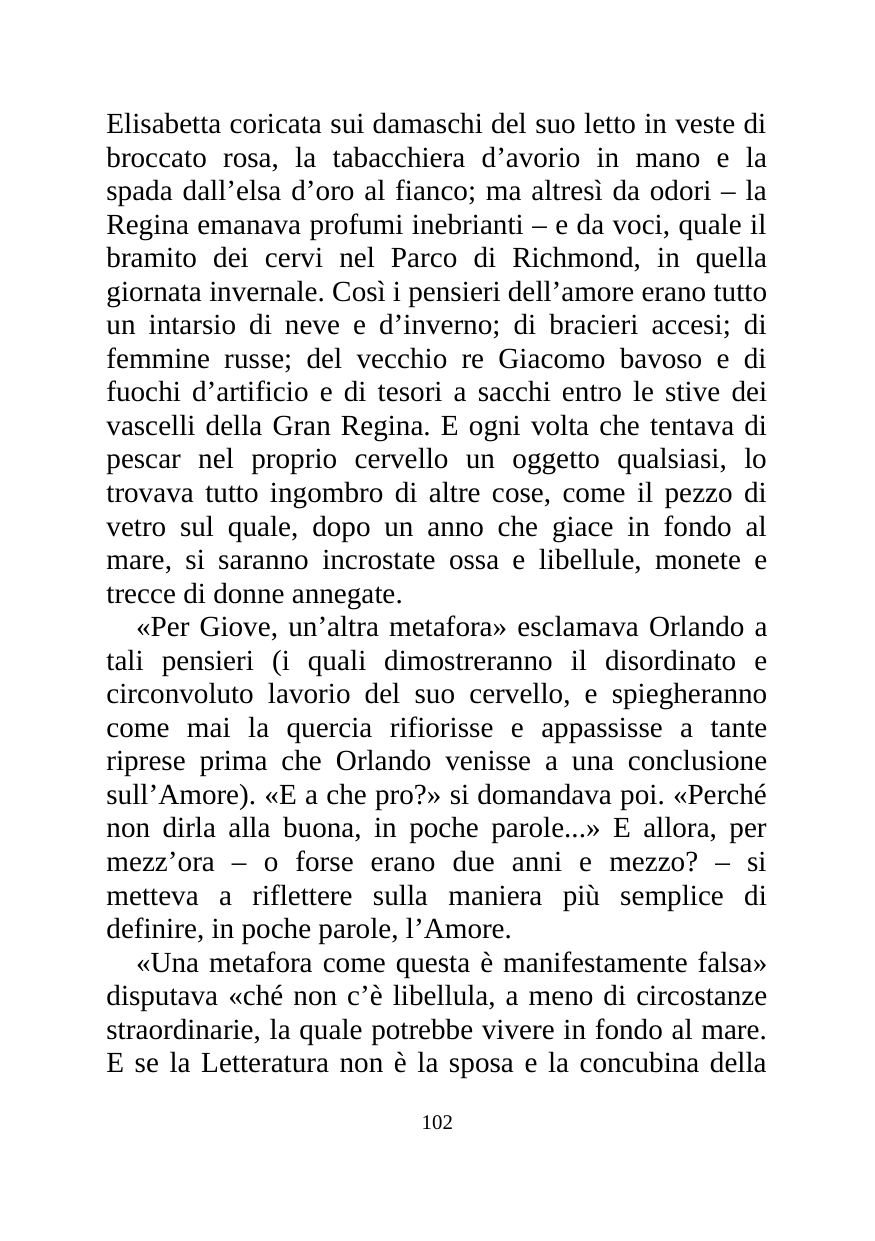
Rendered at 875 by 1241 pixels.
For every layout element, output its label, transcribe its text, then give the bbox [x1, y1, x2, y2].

text Elisabetta coricata sui damaschi del suo letto in veste di broccato rosa, la tabacchiera d’avorio in mano e la spada dall’elsa d’oro al fianco; ma altresì da odori – la Regina emanava profumi inebrianti – e da voci, quale il bramito dei cervi nel Parco di Richmond, in quella giornata invernale. Così i pensieri dell’amore erano tutto un intarsio di neve e d’inverno; di bracieri accesi; di femmine russe; del vecchio re Giacomo bavoso e di fuochi d’artificio e di tesori a sacchi entro le stive dei vascelli della Gran Regina. E ogni volta che tentava di pescar nel proprio cervello un oggetto qualsiasi, lo trovava tutto ingombro di altre cose, come il pezzo di vetro sul quale, dopo un anno che giace in fondo al mare, si saranno incrostate ossa e libellule, monete e trecce di donne annegate. [106, 106, 768, 609]
text «Per Giove, un’altra metafora» esclamava Orlando a tali pensieri (i quali dimostreranno il disordinato e circonvoluto lavorio del suo cervello, e spiegheranno come mai la quercia rifiorisse e appassisse a tante riprese prima che Orlando venisse a una conclusione sull’Amore). «E a che pro?» si domandava poi. «Perché non dirla alla buona, in poche parole...» E allora, per mezz’ora – o forse erano due anni e mezzo? – si metteva a riflettere sulla maniera più semplice di definire, in poche parole, l’Amore. [106, 609, 768, 945]
text «Una metafora come questa è manifestamente falsa» disputava «ché non c’è libellula, a meno di circostanze straordinarie, la quale potrebbe vivere in fondo al mare. E se la Letteratura non è la sposa e la concubina della [106, 945, 768, 1079]
